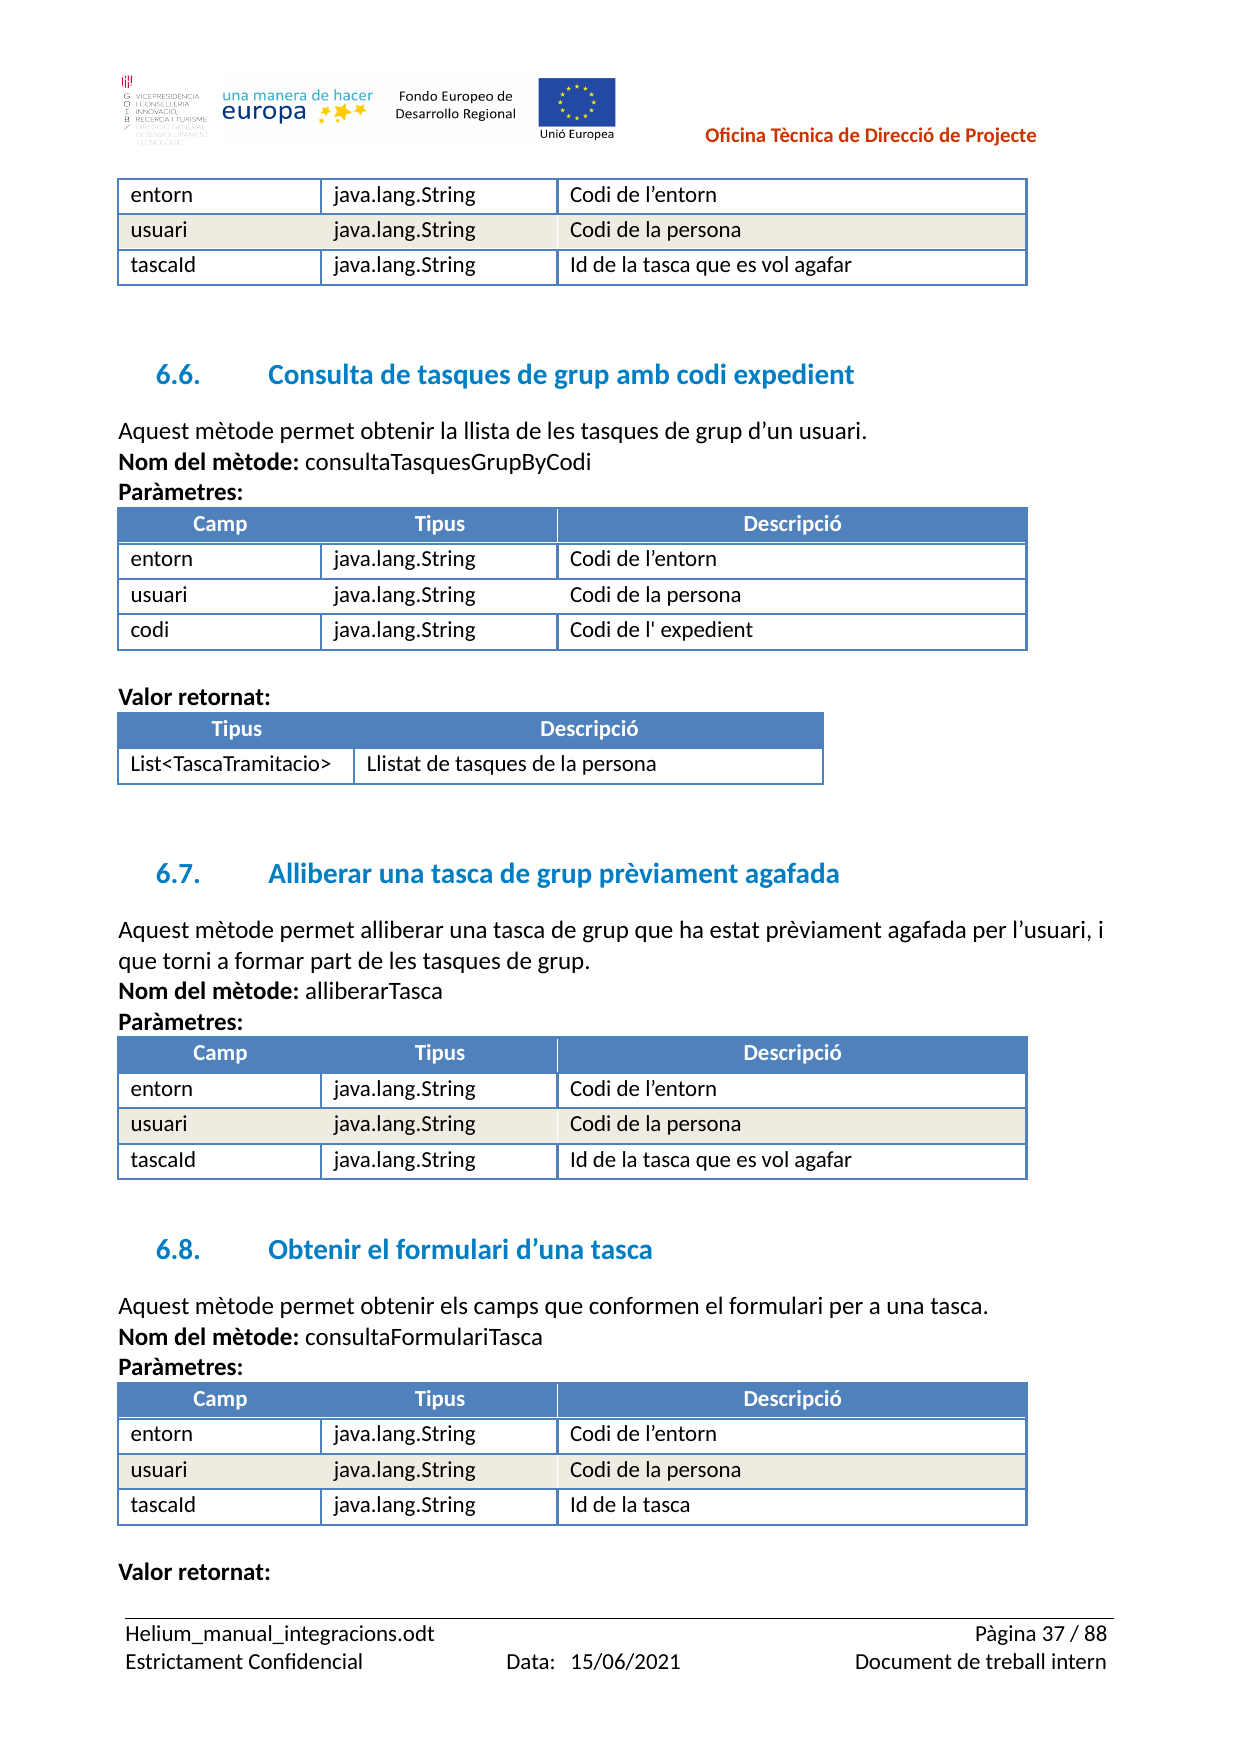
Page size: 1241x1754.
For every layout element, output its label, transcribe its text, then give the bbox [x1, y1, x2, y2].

table_cell tascaId [119, 1145, 320, 1178]
table_header Descripció [558, 1039, 1025, 1072]
table_cell usuari [119, 580, 321, 613]
table_cell java.lang.String [322, 1074, 556, 1107]
table_cell java.lang.String [321, 580, 557, 613]
table_header Descripció [558, 1384, 1025, 1417]
text Nom del mètode: consultaFormulariTasca Paràmetres: [118, 1321, 1122, 1382]
table_cell codi [119, 615, 320, 649]
table_header Tipus [119, 714, 354, 747]
table_cell java.lang.String [322, 251, 556, 284]
table_cell Codi de l’entorn [559, 1074, 1025, 1107]
table_cell java.lang.String [322, 1420, 556, 1453]
table_cell entorn [119, 1420, 320, 1453]
table_cell Id de la tasca que es vol agafar [559, 251, 1025, 284]
table_header Tipus [321, 1039, 557, 1072]
text Nom del mètode: consultaTasquesGrupByCodi [118, 446, 1122, 477]
table_cell Codi de l’entorn [559, 180, 1025, 213]
table_cell java.lang.String [322, 180, 556, 213]
table_cell java.lang.String [321, 1455, 557, 1488]
table_cell java.lang.String [321, 215, 557, 248]
table_cell List<TascaTramitacio> [119, 749, 353, 783]
table_cell java.lang.String [321, 1109, 557, 1143]
subtitle Obtenir el formulari d’una tasca [156, 1231, 1122, 1267]
table_cell entorn [119, 1074, 320, 1107]
subtitle Alliberar una tasca de grup prèviament agafada [156, 855, 1122, 891]
table_cell java.lang.String [322, 1145, 556, 1178]
table_cell Codi de l' expedient [559, 615, 1025, 649]
table_cell Id de la tasca [559, 1490, 1025, 1524]
table_cell Codi de la persona [558, 580, 1025, 613]
table_cell java.lang.String [322, 1490, 556, 1524]
text Aquest mètode permet obtenir la llista de les tasques de grup d’un usuari. [118, 416, 1122, 446]
table_cell Codi de la persona [558, 215, 1025, 248]
text Valor retornat: [118, 681, 1122, 712]
picture [118, 73, 213, 147]
table_header Tipus [321, 1384, 557, 1417]
table_cell entorn [119, 545, 320, 578]
subtitle Consulta de tasques de grup amb codi expedient [156, 356, 1122, 392]
table_cell Codi de la persona [558, 1109, 1025, 1143]
table_cell tascaId [119, 251, 320, 284]
table_cell entorn [119, 180, 320, 213]
table_cell java.lang.String [322, 545, 556, 578]
table_cell Codi de l’entorn [559, 545, 1025, 578]
text Nom del mètode: alliberarTasca Paràmetres: [118, 975, 1122, 1036]
table_header Camp [119, 1039, 321, 1072]
table_header Descripció [354, 714, 822, 747]
table_cell usuari [119, 215, 321, 248]
table_header Descripció [558, 509, 1025, 542]
text Paràmetres: [118, 477, 1122, 507]
table_cell usuari [119, 1455, 321, 1488]
picture [219, 73, 621, 147]
table_cell Codi de la persona [558, 1455, 1025, 1488]
table_header Camp [119, 1384, 321, 1417]
table_cell java.lang.String [322, 615, 556, 649]
table_cell Id de la tasca que es vol agafar [559, 1145, 1025, 1178]
table_cell usuari [119, 1109, 321, 1143]
table_cell Llistat de tasques de la persona [355, 749, 822, 783]
table_cell Codi de l’entorn [559, 1420, 1025, 1453]
text Aquest mètode permet obtenir els camps que conformen el formulari per a una tasca. [118, 1291, 1122, 1321]
text Aquest mètode permet alliberar una tasca de grup que ha estat prèviament agafada per l’usuari, i que torni a formar part de les tasques de grup. [118, 914, 1122, 975]
text Valor retornat: [118, 1556, 1122, 1587]
table_header Camp [119, 509, 321, 542]
table_cell tascaId [119, 1490, 320, 1524]
table_header Tipus [321, 509, 557, 542]
